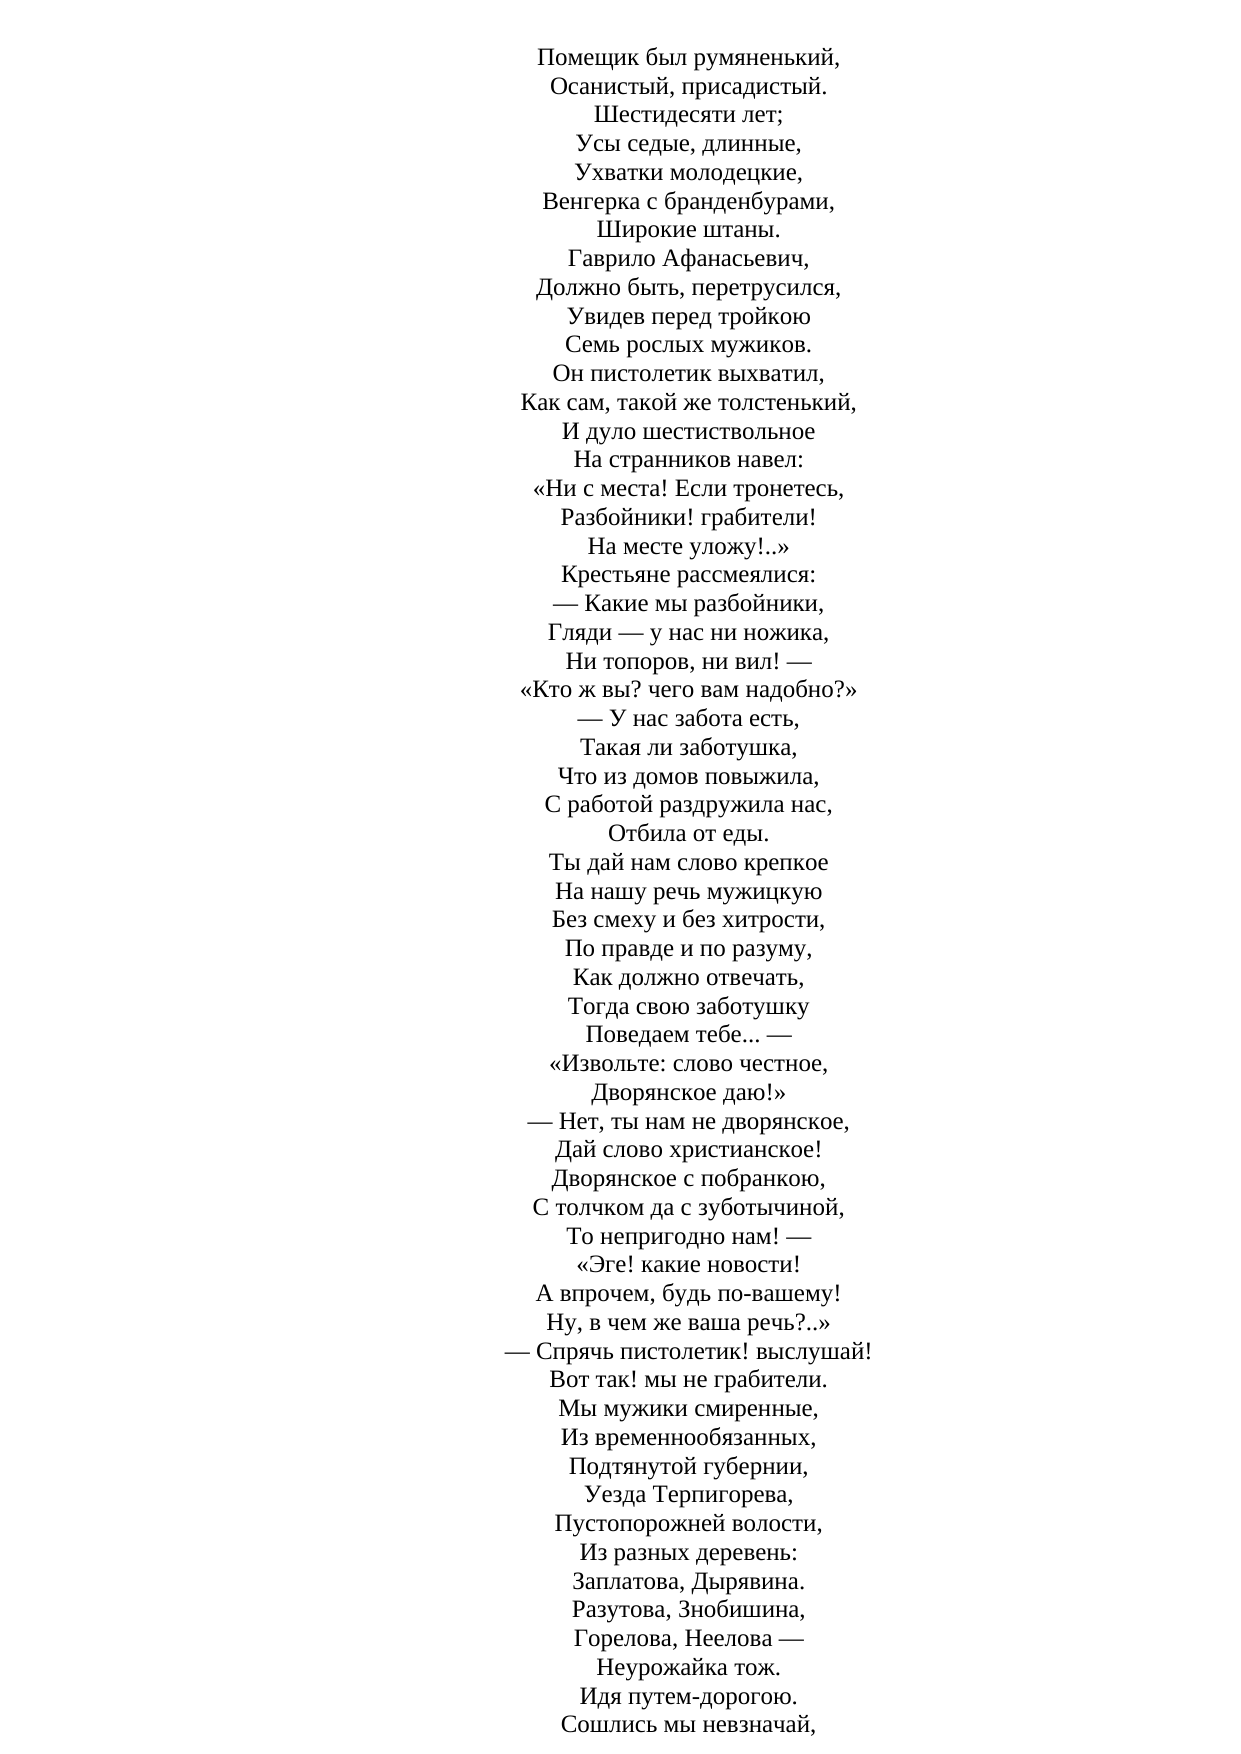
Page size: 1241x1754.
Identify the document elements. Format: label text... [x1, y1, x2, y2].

text Гляди — у нас ни ножика, [136, 617, 1181, 646]
text «Извольте: слово честное, [136, 1048, 1181, 1077]
text Дай слово христианское! [136, 1134, 1181, 1163]
text Из разных деревень: [136, 1537, 1181, 1566]
text Без смеху и без хитрости, [136, 904, 1181, 933]
text — У нас забота есть, [136, 703, 1181, 732]
text Осанистый, присадистый. [136, 71, 1181, 99]
text Шестидесяти лет; [136, 99, 1181, 128]
text Как сам, такой же толстенький, [136, 387, 1181, 416]
text Вот так! мы не грабители. [136, 1364, 1181, 1393]
text Крестьяне рассмеялися: [136, 559, 1181, 588]
text «Ни с места! Если тронетесь, [136, 473, 1181, 502]
text Неурожайка тож. [136, 1652, 1181, 1681]
text Семь рослых мужиков. [136, 329, 1181, 358]
text — Спрячь пистолетик! выслушай! [136, 1336, 1181, 1364]
text Увидев перед тройкою [136, 301, 1181, 329]
text Ни топоров, ни вил! — [136, 646, 1181, 674]
text На нашу речь мужицкую [136, 876, 1181, 904]
text На месте уложу!..» [136, 531, 1181, 559]
text Из временнообязанных, [136, 1422, 1181, 1451]
text Уезда Терпигорева, [136, 1479, 1181, 1508]
text С работой раздружила нас, [136, 789, 1181, 818]
text Сошлись мы невзначай, [136, 1709, 1181, 1738]
text По правде и по разуму, [136, 933, 1181, 962]
text Что из домов повыжила, [136, 761, 1181, 789]
text «Эге! какие новости! [136, 1249, 1181, 1278]
text Пустопорожней волости, [136, 1508, 1181, 1537]
text Разбойники! грабители! [136, 502, 1181, 531]
text Венгерка с бранденбурами, [136, 186, 1181, 214]
text Отбила от еды. [136, 818, 1181, 847]
text Ну, в чем же ваша речь?..» [136, 1307, 1181, 1336]
text Широкие штаны. [136, 214, 1181, 243]
text Поведаем тебе... — [136, 1019, 1181, 1048]
text Должно быть, перетрусился, [136, 272, 1181, 301]
text Усы седые, длинные, [136, 128, 1181, 157]
text Тогда свою заботушку [136, 991, 1181, 1019]
text Он пистолетик выхватил, [136, 358, 1181, 387]
text — Какие мы разбойники, [136, 588, 1181, 617]
text Такая ли заботушка, [136, 732, 1181, 761]
text С толчком да с зуботычиной, [136, 1192, 1181, 1221]
text Гаврило Афанасьевич, [136, 243, 1181, 272]
text Подтянутой губернии, [136, 1451, 1181, 1479]
text Ухватки молодецкие, [136, 157, 1181, 186]
text А впрочем, будь по-вашему! [136, 1278, 1181, 1307]
text На странников навел: [136, 444, 1181, 473]
text Заплатова, Дырявина. [136, 1566, 1181, 1594]
text Горелова, Неелова — [136, 1623, 1181, 1652]
text И дуло шестиствольное [136, 416, 1181, 444]
text Дворянское даю!» [136, 1077, 1181, 1106]
text Мы мужики смиренные, [136, 1393, 1181, 1422]
text Как должно отвечать, [136, 962, 1181, 991]
text — Нет, ты нам не дворянское, [136, 1106, 1181, 1134]
text «Кто ж вы? чего вам надобно?» [136, 674, 1181, 703]
text Идя путем-дорогою. [136, 1681, 1181, 1709]
text Помещик был румяненький, [136, 42, 1181, 71]
text То непригодно нам! — [136, 1221, 1181, 1249]
text Дворянское с побранкою, [136, 1163, 1181, 1192]
text Ты дай нам слово крепкое [136, 847, 1181, 876]
text Разутова, Знобишина, [136, 1594, 1181, 1623]
